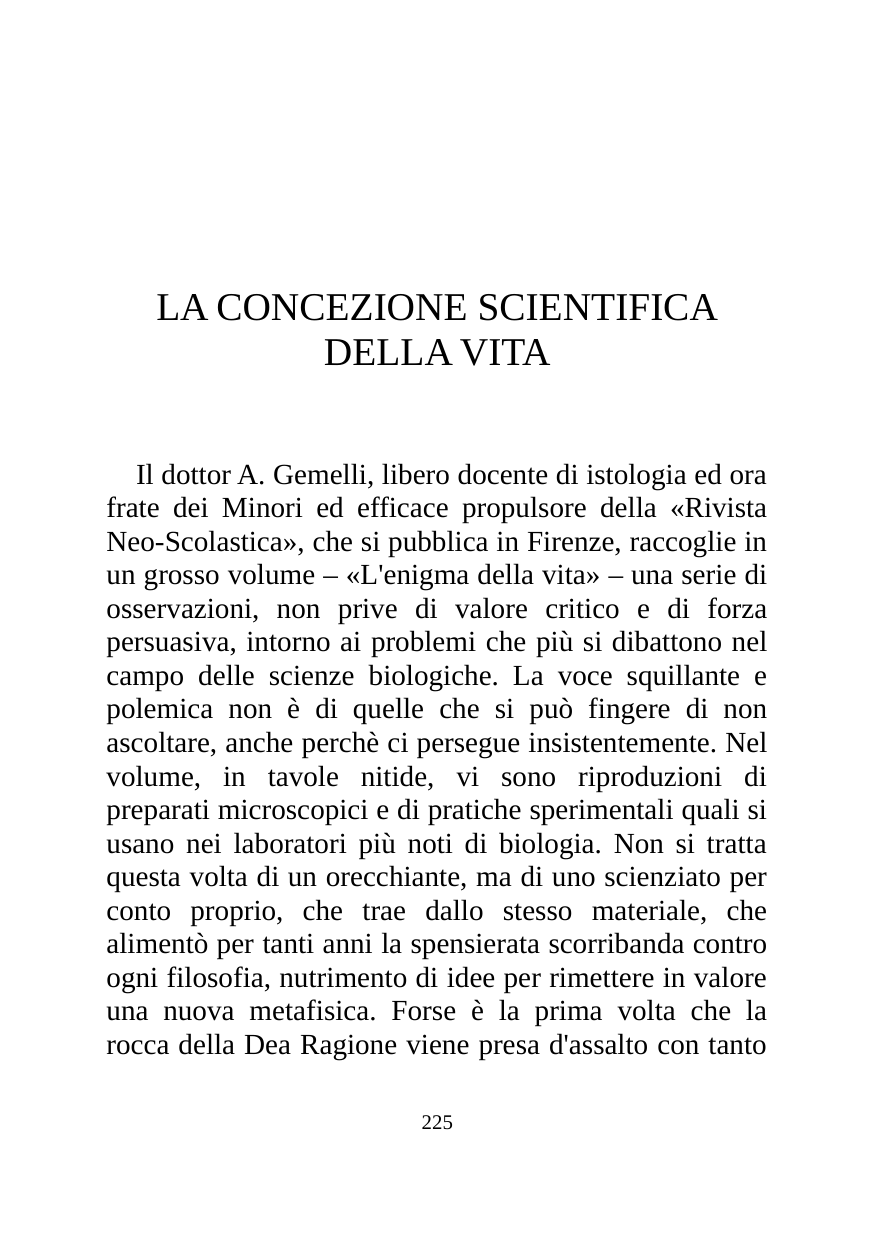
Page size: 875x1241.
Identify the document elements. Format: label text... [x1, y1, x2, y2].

subtitle LA CONCEZIONE SCIENTIFICA DELLA VITA [106, 283, 768, 374]
text Il dottor A. Gemelli, libero docente di istologia ed ora frate dei Minori ed efficace propulsore della «Rivista Neo-Scolastica», che si pubblica in Firenze, raccoglie in un grosso volume – «L'enigma della vita» – una serie di osservazioni, non prive di valore critico e di forza persuasiva, intorno ai problemi che più si dibattono nel campo delle scienze biologiche. La voce squillante e polemica non è di quelle che si può fingere di non ascoltare, anche perchè ci persegue insistentemente. Nel volume, in tavole nitide, vi sono riproduzioni di preparati microscopici e di pratiche sperimentali quali si usano nei laboratori più noti di biologia. Non si tratta questa volta di un orecchiante, ma di uno scienziato per conto proprio, che trae dallo stesso materiale, che alimentò per tanti anni la spensierata scorribanda contro ogni filosofia, nutrimento di idee per rimettere in valore una nuova metafisica. Forse è la prima volta che la rocca della Dea Ragione viene presa d'assalto con tanto [106, 457, 768, 1061]
